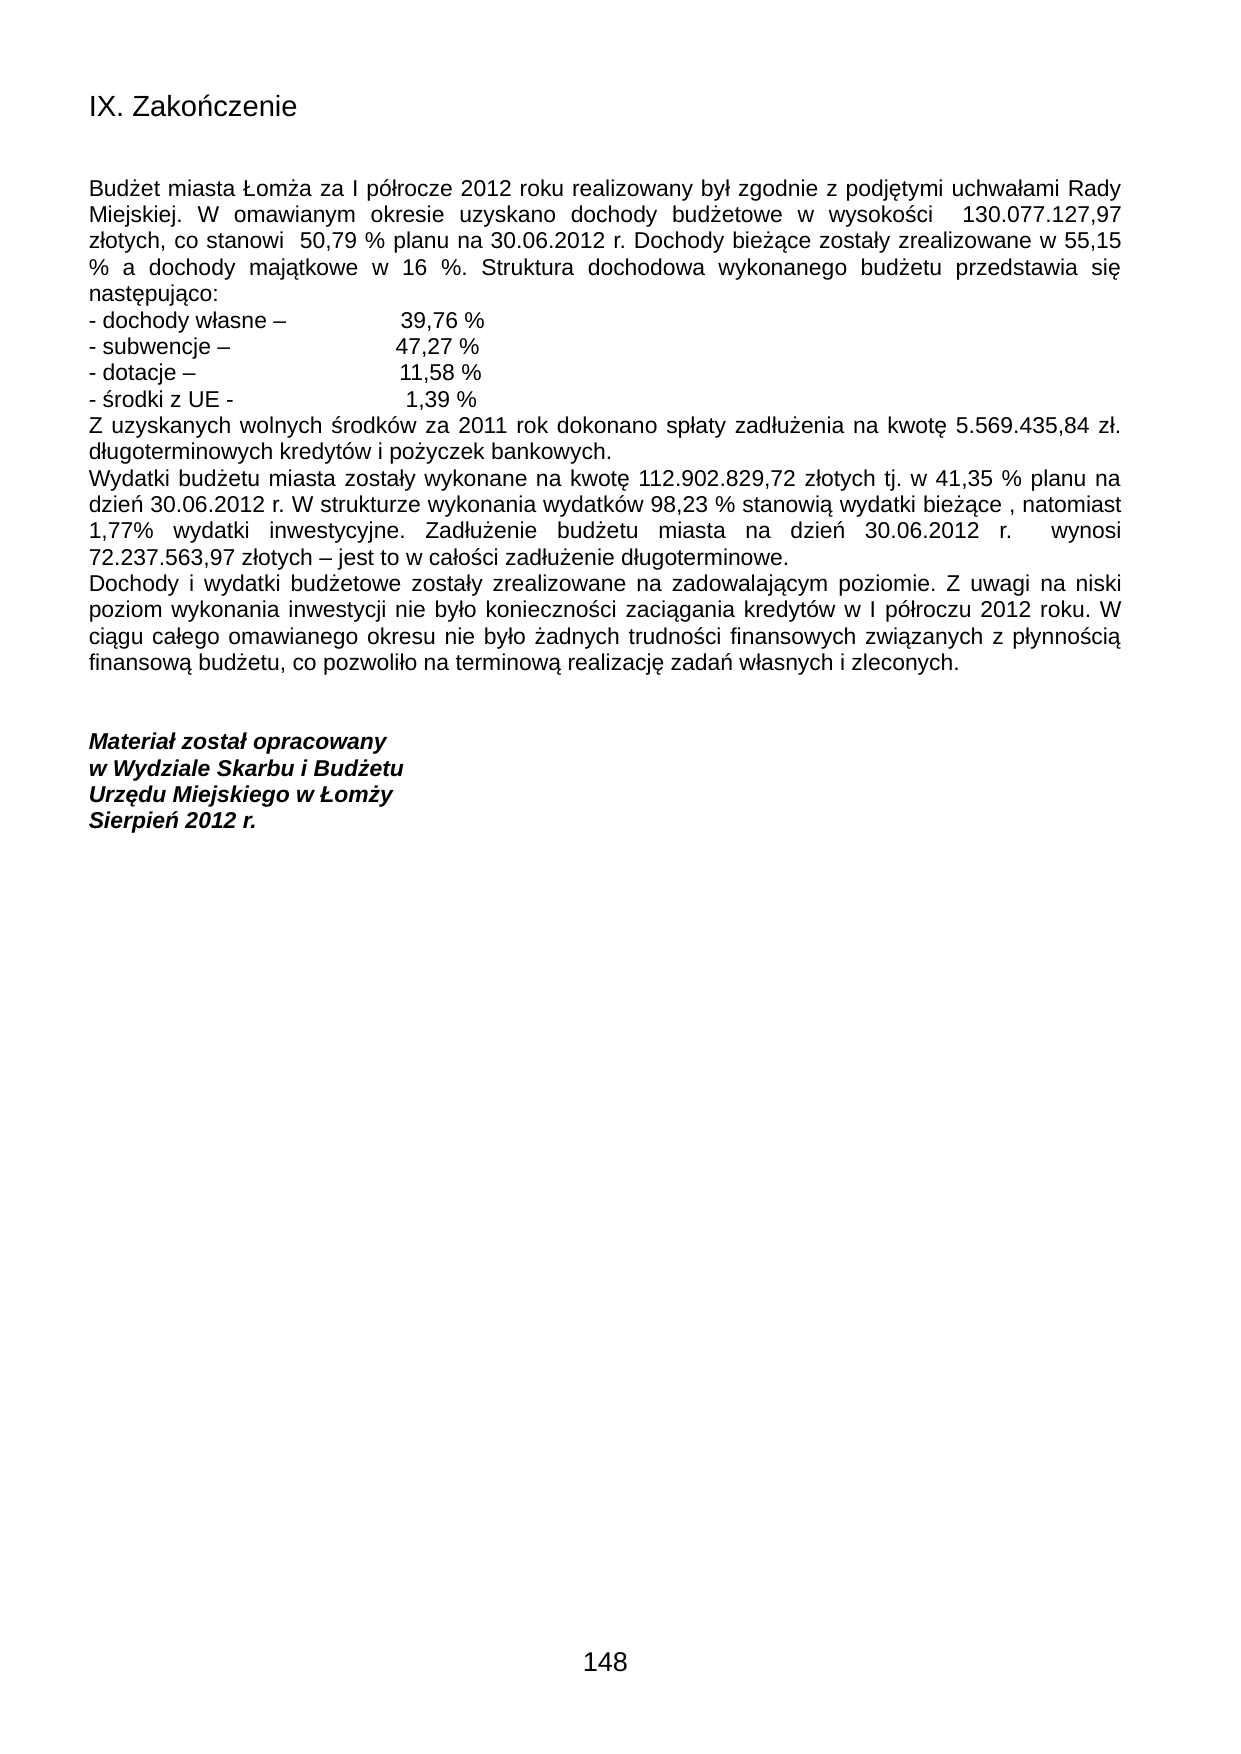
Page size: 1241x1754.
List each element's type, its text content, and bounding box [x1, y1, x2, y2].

text Urzędu Miejskiego w Łomży [88, 781, 1122, 807]
text w Wydziale Skarbu i Budżetu [88, 754, 1122, 781]
text - dotacje – 11,58 % [88, 359, 1122, 386]
text Budżet miasta Łomża za I półrocze 2012 roku realizowany był zgodnie z podjętymi uchwałami Rady Miejskiej. W omawianym okresie uzyskano dochody budżetowe w wysokości 130.077.127,97 złotych, co stanowi 50,79 % planu na 30.06.2012 r. Dochody bieżące zostały zrealizowane w 55,15 % a dochody majątkowe w 16 %. Struktura dochodowa wykonanego budżetu przedstawia się następująco: [88, 175, 1122, 307]
text - środki z UE - 1,39 % [88, 386, 1122, 412]
text Wydatki budżetu miasta zostały wykonane na kwotę 112.902.829,72 złotych tj. w 41,35 % planu na dzień 30.06.2012 r. W strukturze wykonania wydatków 98,23 % stanowią wydatki bieżące , natomiast 1,77% wydatki inwestycyjne. Zadłużenie budżetu miasta na dzień 30.06.2012 r. wynosi 72.237.563,97 złotych – jest to w całości zadłużenie długoterminowe. [88, 465, 1122, 570]
text - subwencje – 47,27 % [88, 333, 1122, 359]
text - dochody własne – 39,76 % [88, 307, 1122, 333]
text Sierpień 2012 r. [88, 807, 1122, 834]
text Dochody i wydatki budżetowe zostały zrealizowane na zadowalającym poziomie. Z uwagi na niski poziom wykonania inwestycji nie było konieczności zaciągania kredytów w I półroczu 2012 roku. W ciągu całego omawianego okresu nie było żadnych trudności finansowych związanych z płynnością finansową budżetu, co pozwoliło na terminową realizację zadań własnych i zleconych. [88, 570, 1122, 676]
list IX. Zakończenie [88, 88, 1122, 122]
text Materiał został opracowany [88, 728, 1122, 754]
text Z uzyskanych wolnych środków za 2011 rok dokonano spłaty zadłużenia na kwotę 5.569.435,84 zł. długoterminowych kredytów i pożyczek bankowych. [88, 412, 1122, 465]
